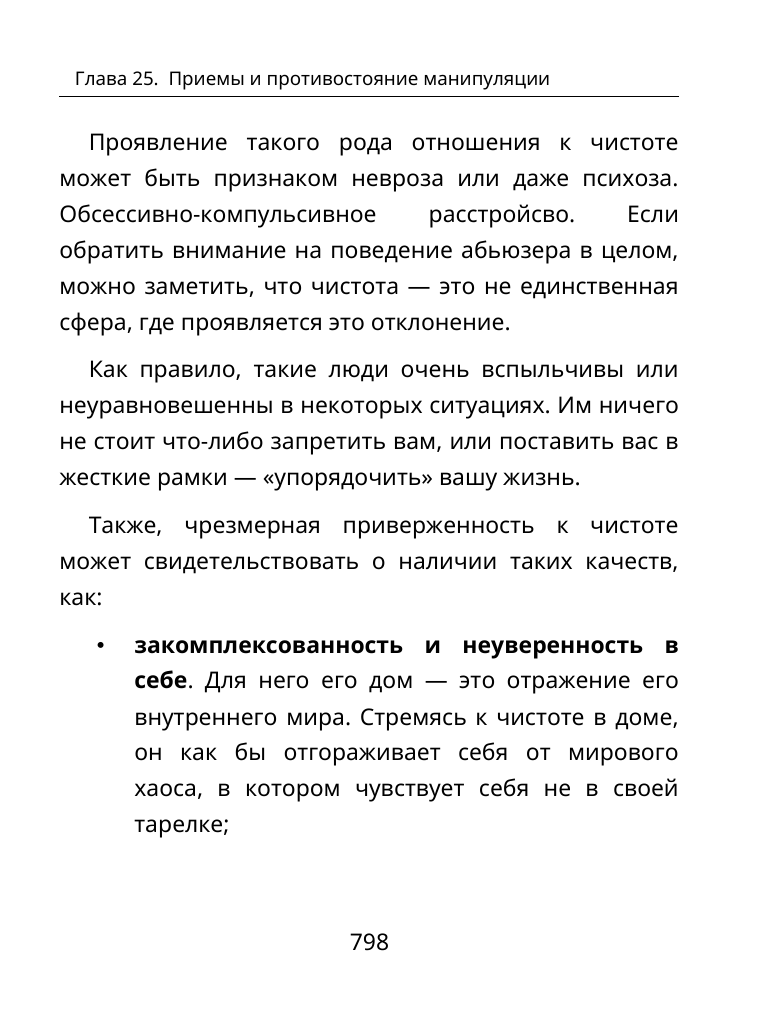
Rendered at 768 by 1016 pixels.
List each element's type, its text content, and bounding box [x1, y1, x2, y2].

text Как правило, такие люди очень вспыльчивы или неуравновешенны в некоторых ситуациях. Им ничего не стоит что-либо запретить вам, или поставить вас в жесткие рамки — «упорядочить» вашу жизнь. [59, 353, 679, 492]
text Проявление такого рода отношения к чистоте может быть признаком невроза или даже психоза. Обсессивно-компульсивное расстройсво. Если обратить внимание на поведение абьюзера в целом, можно заметить, что чистота — это не единственная сфера, где проявляется это отклонение. [59, 126, 679, 337]
text Также, чрезмерная приверженность к чистоте может свидетельствовать о наличии таких качеств, как: [59, 509, 679, 612]
list закомплексованность и неуверенность в себе. Для него его дом — это отражение его внутреннего мира. Стремясь к чистоте в доме, он как бы отгораживает себя от мирового хаоса, в котором чувствует себя не в своей тарелке; [97, 628, 679, 839]
